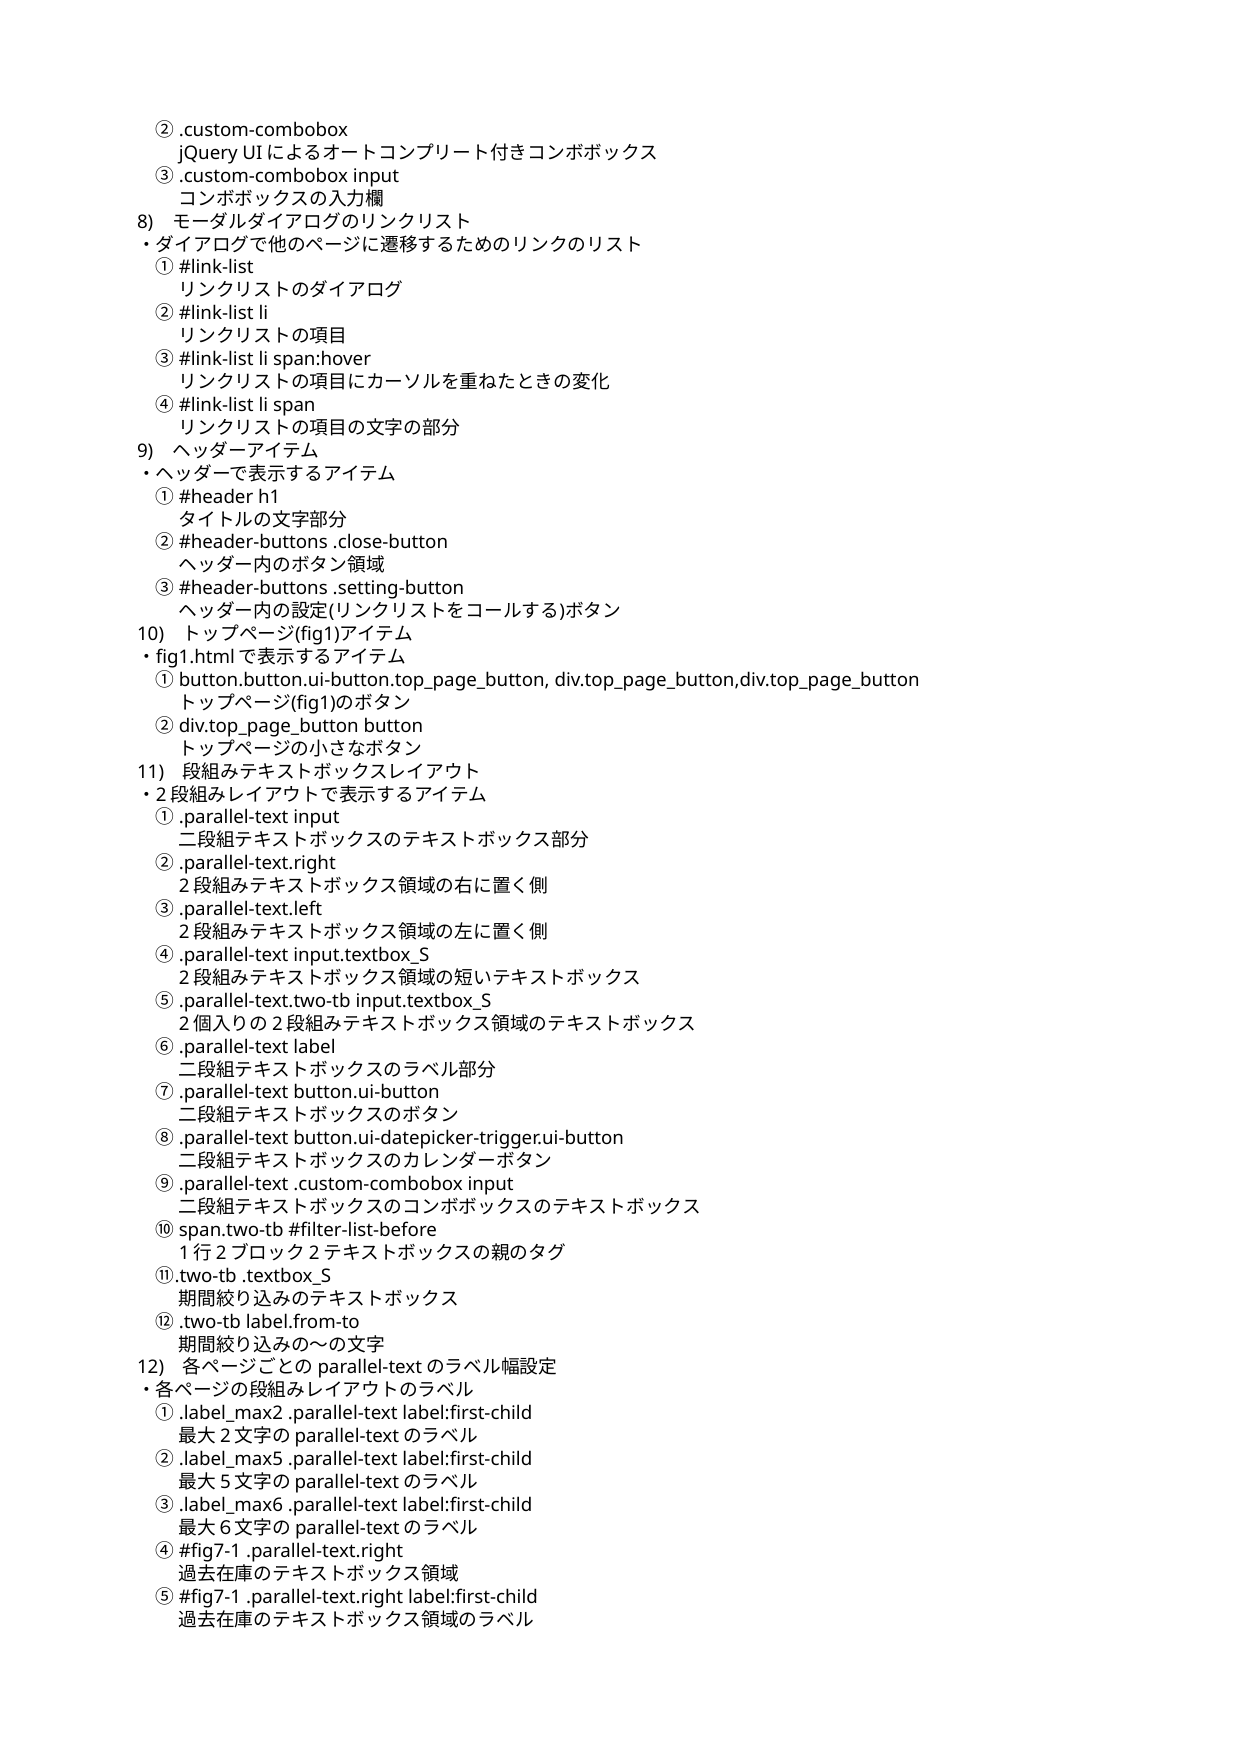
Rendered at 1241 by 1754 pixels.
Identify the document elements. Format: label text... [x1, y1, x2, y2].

text ② div.top_page_button button [118, 714, 1122, 737]
text ⑫ .two-tb label.from-to [118, 1310, 1122, 1333]
text 最大2文字のparallel-textのラベル [118, 1424, 1122, 1447]
text ② .label_max5 .parallel-text label:first-child [118, 1447, 1122, 1470]
text 2段組みテキストボックス領域の左に置く側 [118, 920, 1122, 943]
text ヘッダー内の設定(リンクリストをコールする)ボタン [118, 599, 1122, 622]
text 最大5文字のparallel-textのラベル [118, 1470, 1122, 1493]
text コンボボックスの入力欄 [118, 187, 1122, 210]
text タイトルの文字部分 [118, 508, 1122, 531]
text リンクリストの項目にカーソルを重ねたときの変化 [118, 370, 1122, 393]
text リンクリストの項目の文字の部分 [118, 416, 1122, 439]
text ・各ページの段組みレイアウトのラベル [118, 1378, 1122, 1401]
text ⑤ .parallel-text.two-tb input.textbox_S [118, 989, 1122, 1012]
text トップページ(fig1)のボタン [118, 691, 1122, 714]
text ⑪.two-tb .textbox_S [118, 1264, 1122, 1287]
text ② .parallel-text.right [118, 851, 1122, 874]
text ⑥ .parallel-text label [118, 1035, 1122, 1058]
text 二段組テキストボックスのコンボボックスのテキストボックス [118, 1195, 1122, 1218]
text リンクリストの項目 [118, 324, 1122, 347]
text ① #header h1 [118, 485, 1122, 508]
text ③ .custom-combobox input [118, 164, 1122, 187]
text 二段組テキストボックスのラベル部分 [118, 1058, 1122, 1081]
text ② #header-buttons .close-button [118, 531, 1122, 553]
text 2個入りの2段組みテキストボックス領域のテキストボックス [118, 1012, 1122, 1035]
text ・ダイアログで他のページに遷移するためのリンクのリスト [118, 233, 1122, 256]
text 8) モーダルダイアログのリンクリスト [118, 210, 1122, 233]
text 過去在庫のテキストボックス領域のラベル [118, 1608, 1122, 1631]
text 過去在庫のテキストボックス領域 [118, 1562, 1122, 1585]
text ・fig1.htmlで表示するアイテム [118, 645, 1122, 668]
text ③ #link-list li span:hover [118, 347, 1122, 370]
text 12) 各ページごとのparallel-textのラベル幅設定 [118, 1356, 1122, 1378]
text 10) トップページ(fig1)アイテム [118, 622, 1122, 645]
text ② #link-list li [118, 301, 1122, 324]
text リンクリストのダイアログ [118, 278, 1122, 301]
text ⑤ #fig7-1 .parallel-text.right label:first-child [118, 1585, 1122, 1608]
text ⑧ .parallel-text button.ui-datepicker-trigger.ui-button [118, 1126, 1122, 1149]
text 1行2ブロック2テキストボックスの親のタグ [118, 1241, 1122, 1264]
text ⑦ .parallel-text button.ui-button [118, 1081, 1122, 1103]
text トップページの小さなボタン [118, 737, 1122, 760]
text ヘッダー内のボタン領域 [118, 553, 1122, 576]
text 2段組みテキストボックス領域の短いテキストボックス [118, 966, 1122, 989]
text 2段組みテキストボックス領域の右に置く側 [118, 874, 1122, 897]
text 9) ヘッダーアイテム [118, 439, 1122, 462]
text ③ .parallel-text.left [118, 897, 1122, 920]
text ③ .label_max6 .parallel-text label:first-child [118, 1493, 1122, 1516]
text 期間絞り込みの〜の文字 [118, 1333, 1122, 1356]
text ④ .parallel-text input.textbox_S [118, 943, 1122, 966]
text 二段組テキストボックスのカレンダーボタン [118, 1149, 1122, 1172]
text ① .parallel-text input [118, 806, 1122, 828]
text ① .label_max2 .parallel-text label:first-child [118, 1401, 1122, 1424]
text 最大６文字のparallel-textのラベル [118, 1516, 1122, 1539]
text ・2段組みレイアウトで表示するアイテム [118, 783, 1122, 806]
text ① #link-list [118, 256, 1122, 278]
text ⑨ .parallel-text .custom-combobox input [118, 1172, 1122, 1195]
text 二段組テキストボックスのボタン [118, 1103, 1122, 1126]
text ③ #header-buttons .setting-button [118, 576, 1122, 599]
text 二段組テキストボックスのテキストボックス部分 [118, 828, 1122, 851]
text ・ヘッダーで表示するアイテム [118, 462, 1122, 485]
text ② .custom-combobox [118, 118, 1122, 141]
text jQuery UIによるオートコンプリート付きコンボボックス [118, 141, 1122, 164]
text ➉ span.two-tb #filter-list-before [118, 1218, 1122, 1241]
text ④ #link-list li span [118, 393, 1122, 416]
text 期間絞り込みのテキストボックス [118, 1287, 1122, 1310]
text ④ #fig7-1 .parallel-text.right [118, 1539, 1122, 1562]
text ① button.button.ui-button.top_page_button, div.top_page_button,div.top_page_button [118, 668, 1122, 691]
text 11) 段組みテキストボックスレイアウト [118, 760, 1122, 783]
